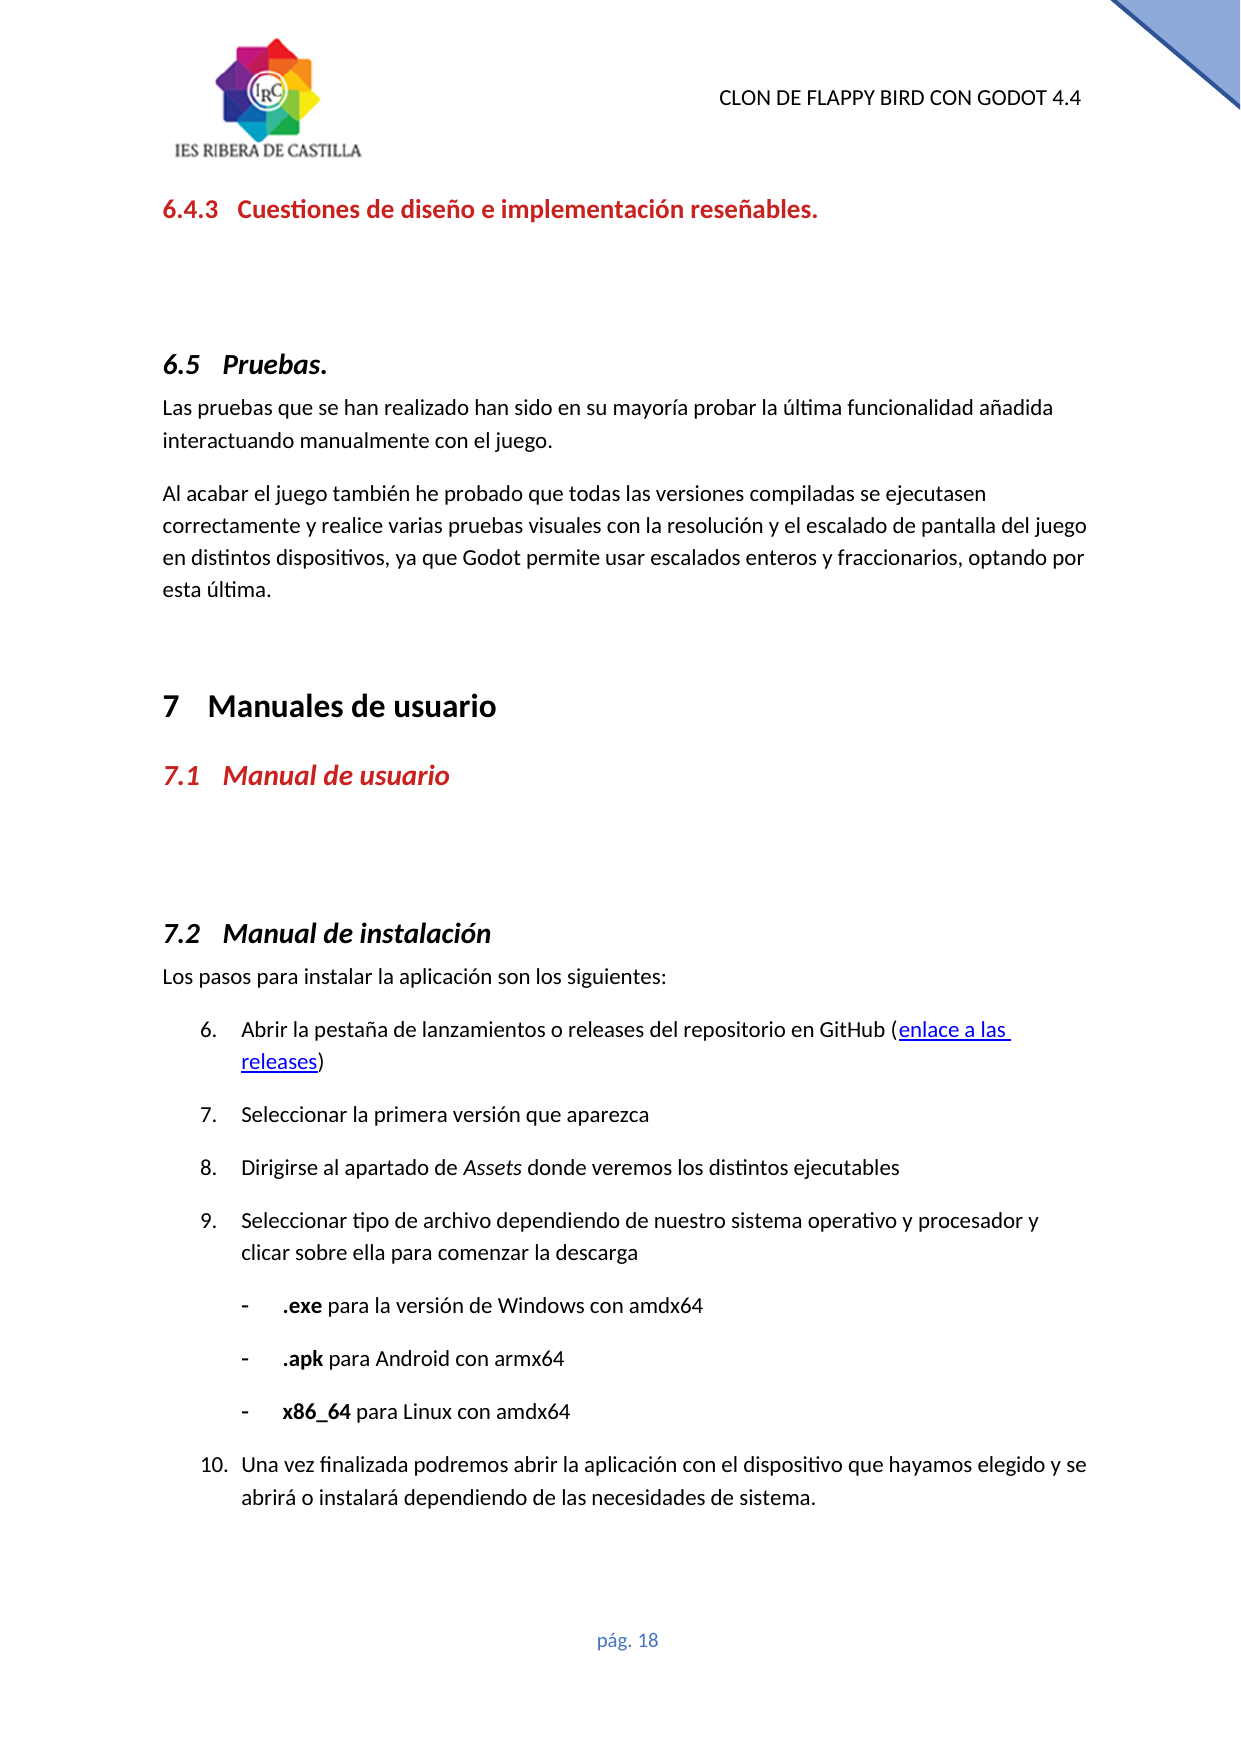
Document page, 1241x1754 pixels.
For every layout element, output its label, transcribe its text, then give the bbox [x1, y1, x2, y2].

subtitle Cuestiones de diseño e implementación reseñables. [162, 192, 1093, 225]
list Una vez finalizada podremos abrir la aplicación con el dispositivo que hayamos elegido y se abrirá o instalará dependiendo de las necesidades de sistema. [200, 1450, 1093, 1511]
subtitle Manual de usuario [162, 757, 1093, 793]
text Al acabar el juego también he probado que todas las versiones compiladas se ejecutasen correctamente y realice varias pruebas visuales con la resolución y el escalado de pantalla del juego en distintos dispositivos, ya que Godot permite usar escalados enteros y fraccionarios, optando por esta última. [162, 479, 1093, 603]
list Abrir la pestaña de lanzamientos o releases del repositorio en GitHub (enlace a las releases) [200, 1015, 1093, 1075]
text Los pasos para instalar la aplicación son los siguientes: [162, 962, 1093, 990]
list x86_64 para Linux con amdx64 [241, 1397, 1093, 1425]
list Seleccionar tipo de archivo dependiendo de nuestro sistema operativo y procesador y clicar sobre ella para comenzar la descarga [200, 1206, 1093, 1266]
subtitle Pruebas. [162, 346, 1093, 382]
subtitle Manuales de usuario [162, 686, 1093, 726]
list .apk para Android con armx64 [241, 1344, 1093, 1372]
list Seleccionar la primera versión que aparezca [200, 1100, 1093, 1128]
text Las pruebas que se han realizado han sido en su mayoría probar la última funcionalidad añadida interactuando manualmente con el juego. [162, 393, 1093, 454]
list Dirigirse al apartado de Assets donde veremos los distintos ejecutables [200, 1153, 1093, 1181]
subtitle Manual de instalación [162, 915, 1093, 950]
list .exe para la versión de Windows con amdx64 [241, 1291, 1093, 1319]
picture [173, 29, 366, 164]
